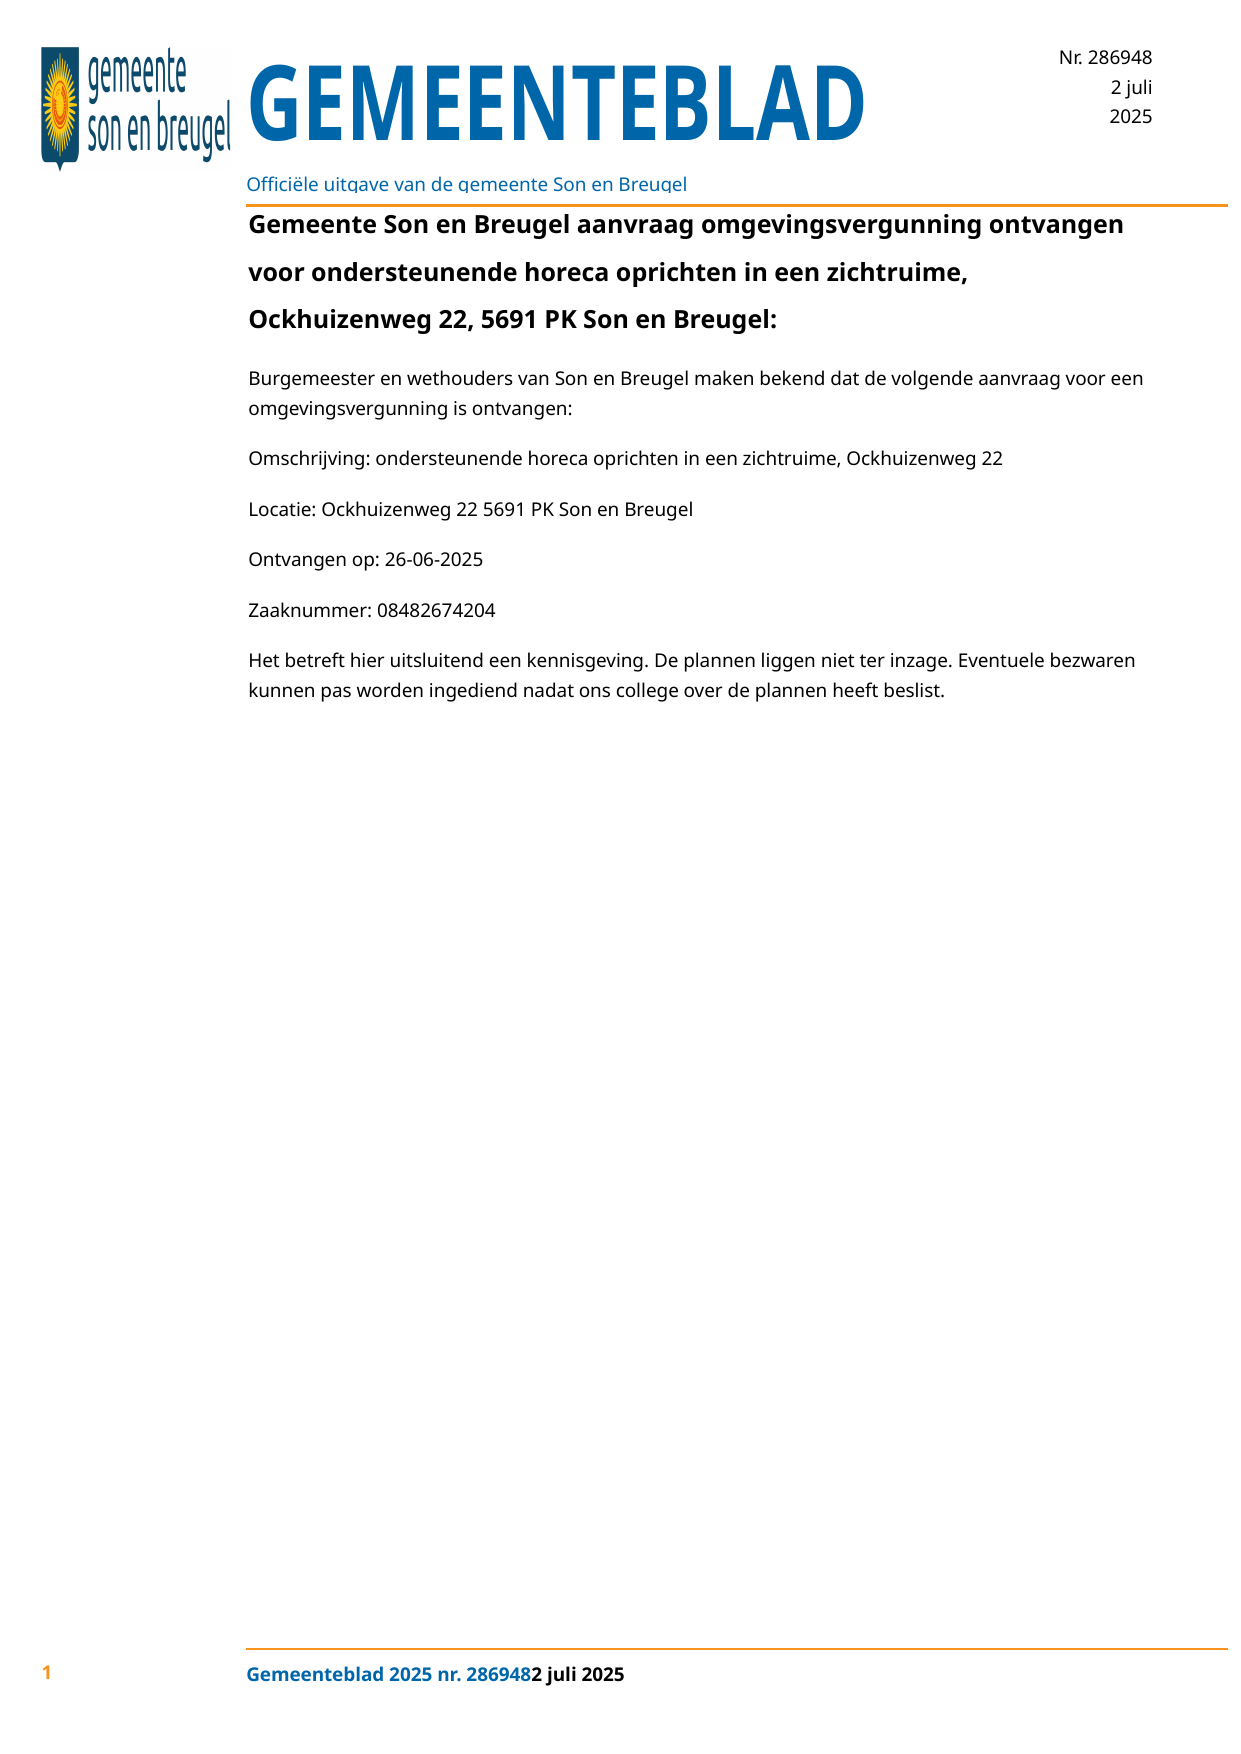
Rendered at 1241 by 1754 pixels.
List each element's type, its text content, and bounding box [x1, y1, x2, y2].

text Zaaknummer: 08482674204 [248, 597, 1152, 622]
text Burgemeester en wethouders van Son en Breugel maken bekend dat de volgende aanvraag voor een omgevingsvergunning is ontvangen: [248, 366, 1152, 421]
text Ontvangen op: 26-06-2025 [248, 546, 1152, 572]
picture [41, 47, 231, 172]
text Het betreft hier uitsluitend een kennisgeving. De plannen liggen niet ter inzage. Eventuele bezwaren kunnen pas worden ingediend nadat ons college over de plannen heeft beslist. [248, 647, 1152, 702]
text Omschrijving: ondersteunende horeca oprichten in een zichtruime, Ockhuizenweg 22 [248, 446, 1152, 471]
text Locatie: Ockhuizenweg 22 5691 PK Son en Breugel [248, 496, 1152, 522]
text Gemeente Son en Breugel aanvraag omgevingsvergunning ontvangen voor ondersteunende horeca oprichten in een zichtruime, Ockhuizenweg 22, 5691 PK Son en Breugel: [248, 207, 1152, 336]
